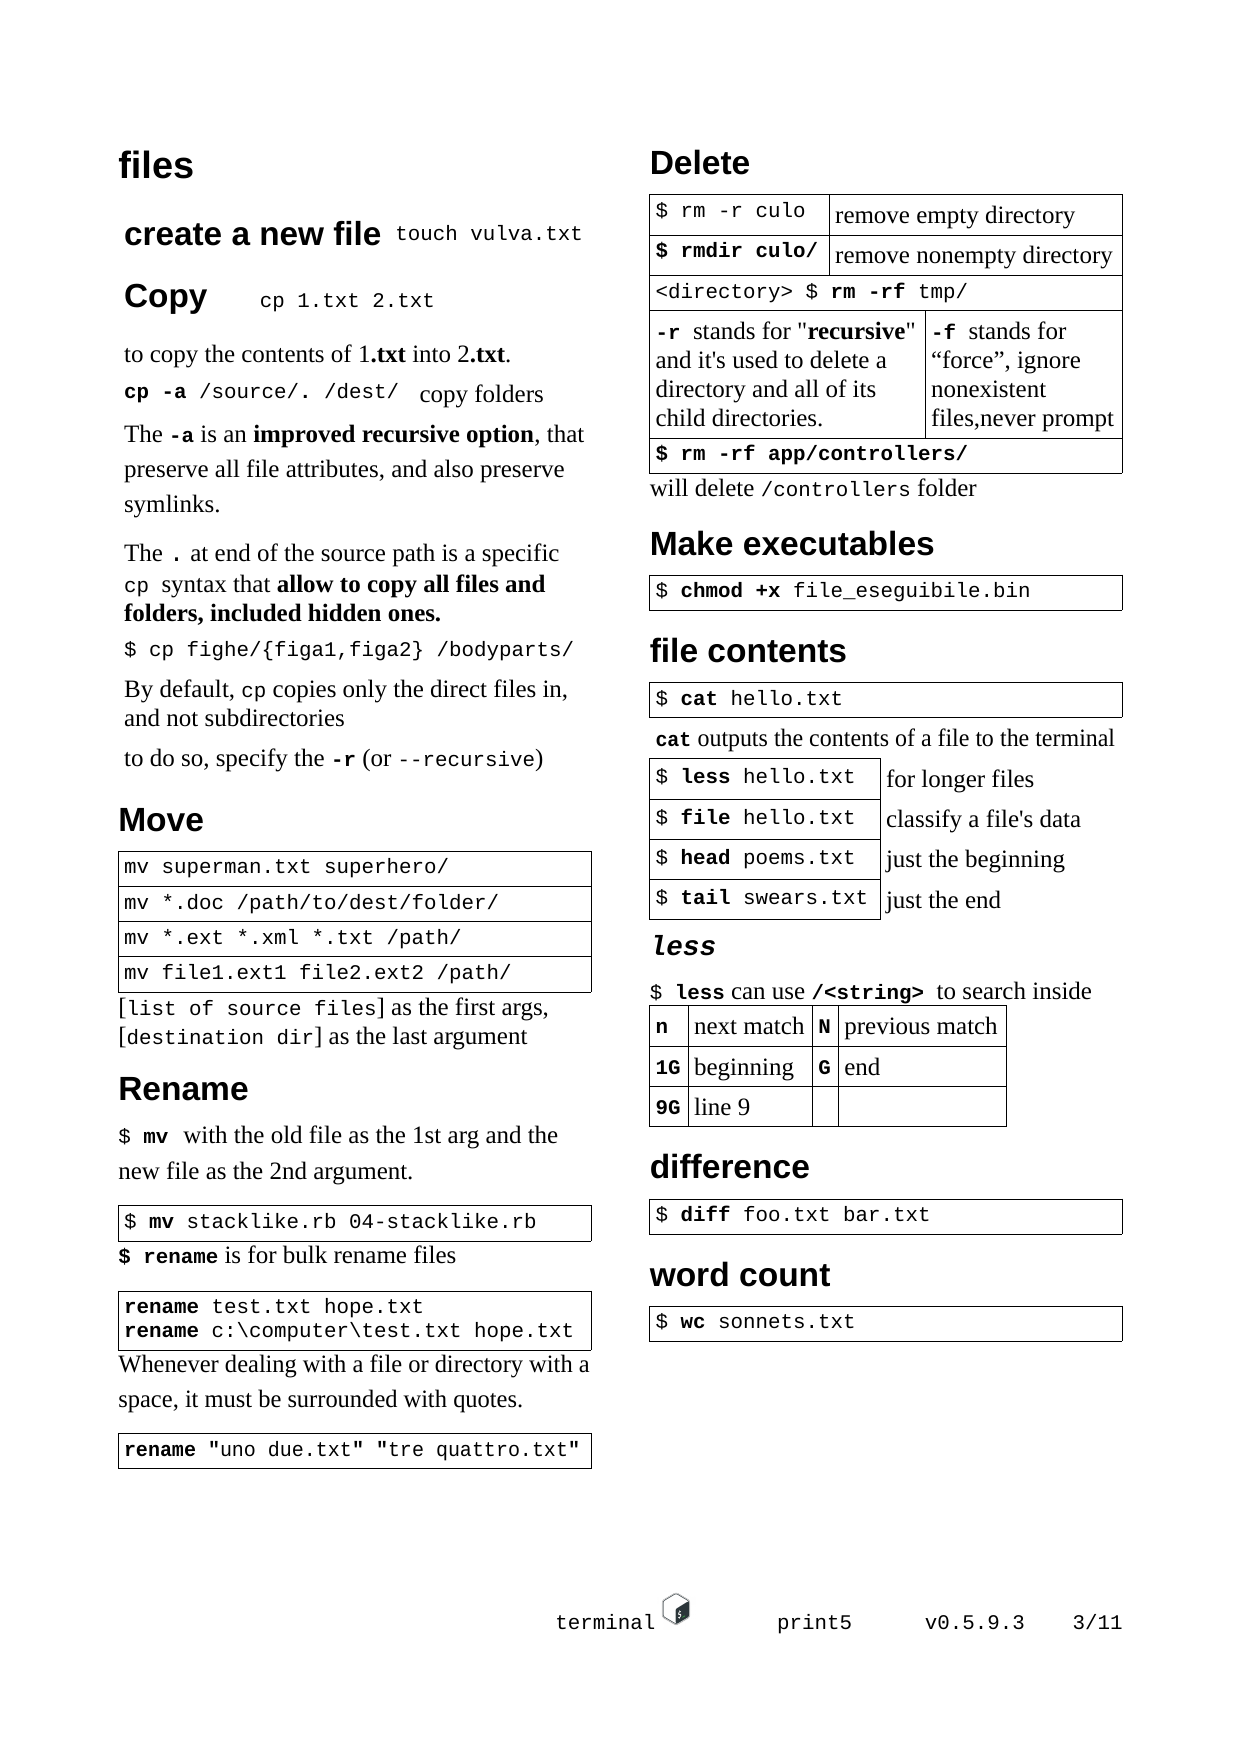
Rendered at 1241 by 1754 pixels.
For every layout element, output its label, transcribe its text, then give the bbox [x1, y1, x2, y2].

table_cell cp -a /source/. /dest/ [118, 373, 413, 413]
table_cell The -a is an improved recursive option, that preserve all file attributes, and also preserve symlinks. The . at end of the source path is a specific cp syntax that allow to copy all files and folders, included hidden ones. [118, 413, 591, 633]
table_cell to do so, specify the -r (or --recursive) [118, 738, 591, 779]
table_cell $ tail swears.txt [650, 880, 880, 919]
table_cell [813, 1087, 838, 1126]
text [list of source files] as the first args, [destination dir] as the last argument [118, 993, 591, 1051]
picture [655, 1588, 697, 1630]
table_cell to copy the contents of 1.txt into 2.txt. [118, 333, 591, 373]
table_cell just the beginning [881, 839, 1122, 879]
table_cell line 9 [689, 1087, 812, 1126]
table_cell $ file hello.txt [650, 800, 880, 839]
subtitle less [649, 932, 1122, 963]
subtitle word count [649, 1254, 1122, 1293]
table_cell $ rm -rf app/controllers/ [650, 439, 1122, 473]
text will delete /controllers folder [649, 474, 1122, 502]
table_header touch vulva.txt [390, 199, 591, 271]
subtitle Move [118, 799, 591, 838]
table_header $ chmod +x file_eseguibile.bin [650, 576, 1122, 610]
subtitle difference [649, 1147, 1122, 1186]
table_header remove empty directory [830, 195, 1122, 234]
subtitle files [118, 143, 591, 187]
table_cell beginning [689, 1047, 812, 1086]
table_cell just the end [881, 879, 1122, 919]
table_header mv superman.txt superhero/ [119, 852, 591, 886]
table_cell [839, 1087, 1006, 1126]
table_cell $ less hello.txt [650, 759, 880, 798]
table_cell cp 1.txt 2.txt [254, 271, 591, 333]
table_cell end [839, 1047, 1006, 1086]
text $ rename is for bulk rename files [118, 1242, 591, 1270]
table_header $ diff foo.txt bar.txt [650, 1200, 1122, 1234]
table_cell $ cp fighe/{figa1,figa2} /bodyparts/ [118, 633, 591, 668]
table_cell 1G [650, 1047, 688, 1086]
subtitle file contents [649, 631, 1122, 669]
subtitle Delete [649, 143, 1122, 182]
table_header n [650, 1006, 688, 1046]
table_cell 9G [650, 1087, 688, 1126]
text Whenever dealing with a file or directory with a space, it must be surrounded with quotes. [118, 1351, 591, 1413]
subtitle Rename [118, 1068, 591, 1107]
table_cell <directory> $ rm -rf tmp/ [650, 276, 1122, 310]
table_cell for longer files [881, 758, 1122, 798]
table_cell $ rmdir culo/ [650, 236, 829, 275]
table_header $ cat hello.txt [650, 683, 1122, 717]
table_cell Copy [118, 271, 254, 333]
table_cell mv file1.ext1 file2.ext2 /path/ [119, 957, 591, 992]
table_header previous match [839, 1006, 1006, 1046]
table_header N [813, 1006, 838, 1046]
table_cell classify a file's data [881, 799, 1122, 839]
table_header -r stands for "recursive" and it's used to delete a directory and all of its child directories. [650, 311, 925, 438]
table_header $ wc sonnets.txt [650, 1307, 1122, 1341]
text $ mv with the old file as the 1st arg and the new file as the 2nd argument. [118, 1120, 591, 1185]
subtitle Make executables [649, 523, 1122, 562]
table_cell remove nonempty directory [830, 236, 1122, 275]
table_cell mv *.doc /path/to/dest/folder/ [119, 887, 591, 921]
table_cell copy folders [414, 373, 591, 413]
table_cell G [813, 1047, 838, 1086]
table_header create a new file [118, 199, 389, 271]
table_header -f stands for “force”, ignore nonexistent files,never prompt [926, 311, 1122, 438]
table_header $ mv stacklike.rb 04-stacklike.rb [119, 1206, 591, 1241]
table_cell cat outputs the contents of a file to the terminal [650, 718, 1122, 758]
text $ less can use /<string> to search inside [649, 976, 1122, 1005]
table_header rename test.txt hope.txt rename c:\computer\test.txt hope.txt [119, 1292, 591, 1349]
table_cell By default, cp copies only the direct files in, and not subdirectories [118, 668, 591, 738]
table_header $ rm -r culo [650, 195, 829, 234]
table_cell $ head poems.txt [650, 840, 880, 879]
table_cell mv *.ext *.xml *.txt /path/ [119, 922, 591, 956]
table_header next match [689, 1006, 812, 1046]
table_header rename "uno due.txt" "tre quattro.txt" [119, 1434, 591, 1468]
